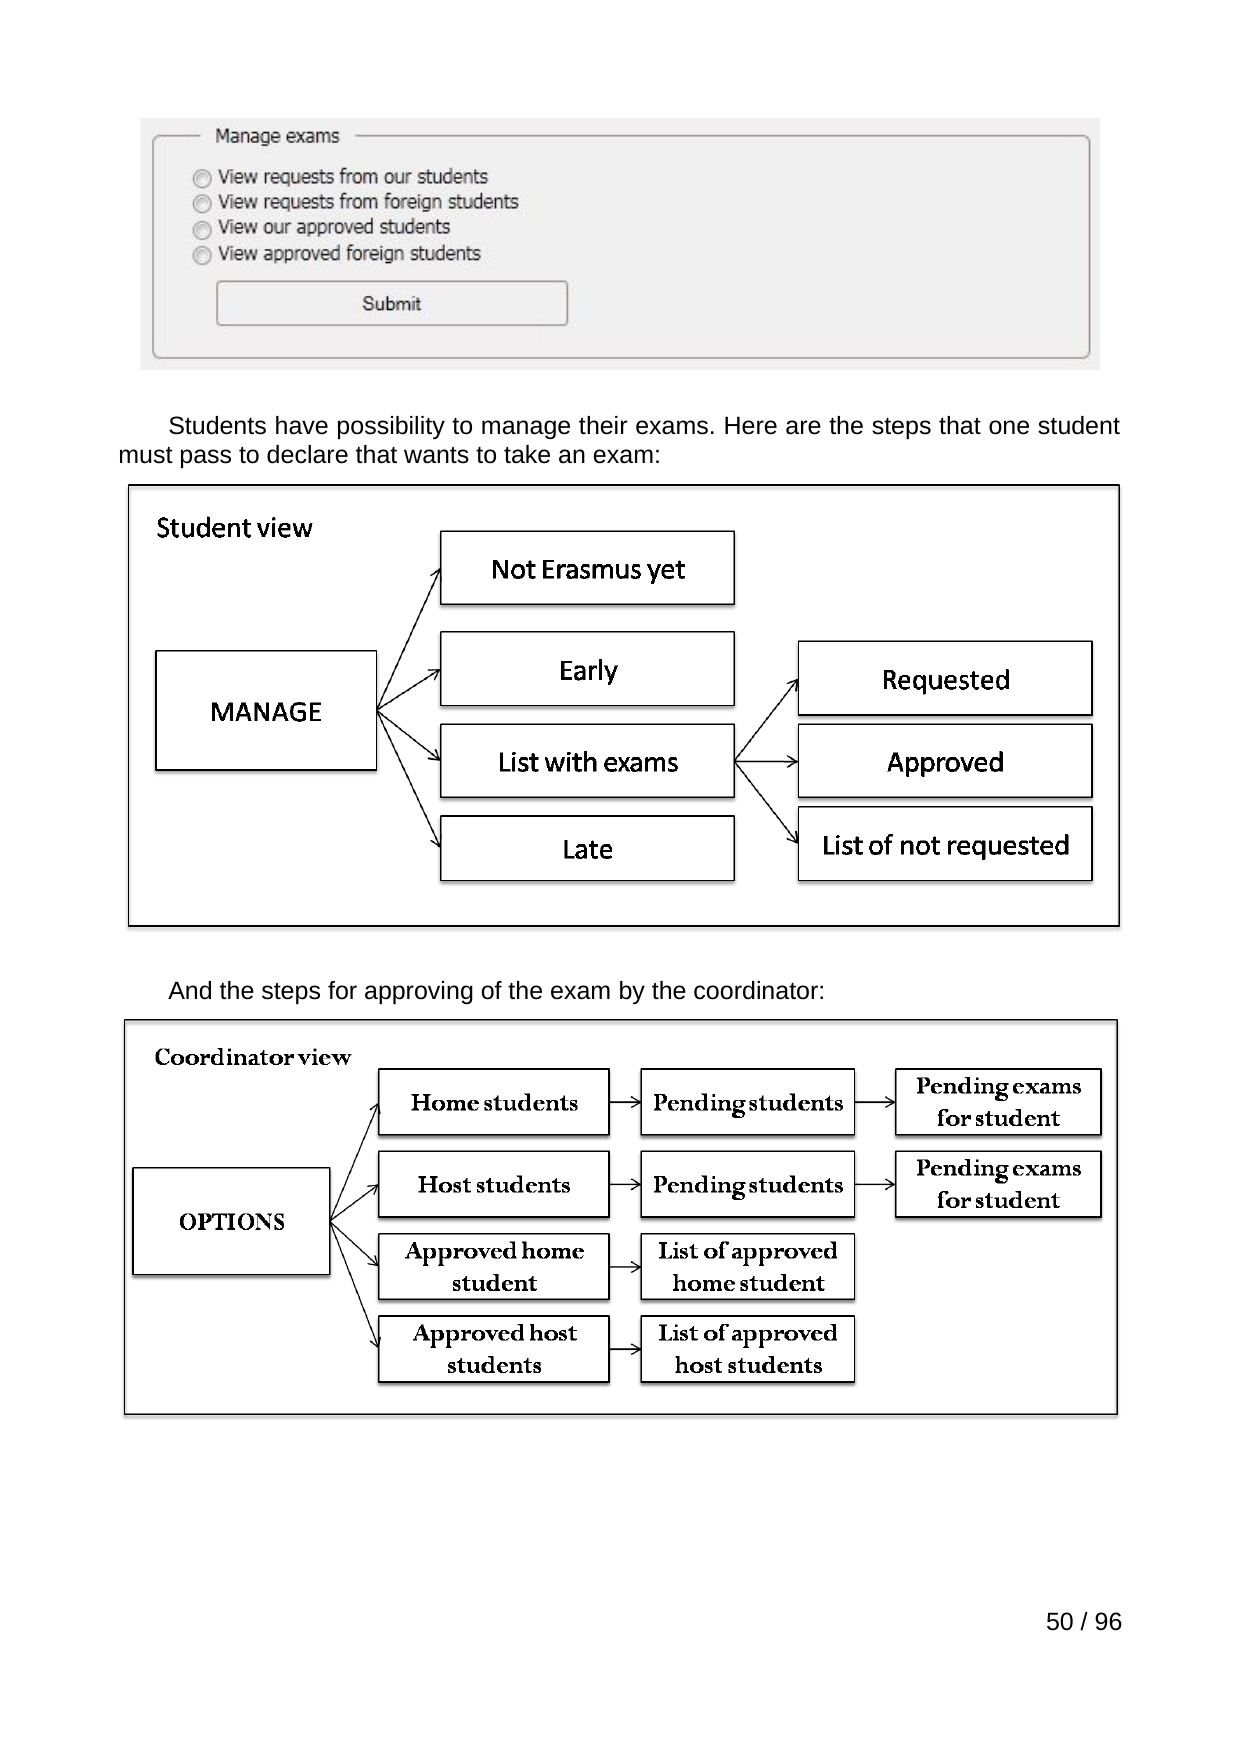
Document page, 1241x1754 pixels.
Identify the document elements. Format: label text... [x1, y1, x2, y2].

picture [121, 481, 1126, 935]
text And the steps for approving of the exam by the coordinator: [118, 976, 1122, 1004]
picture [140, 118, 1100, 370]
picture [118, 1016, 1123, 1423]
text Students have possibility to manage their exams. Here are the steps that one student must pass to declare that wants to take an exam: [118, 411, 1122, 468]
